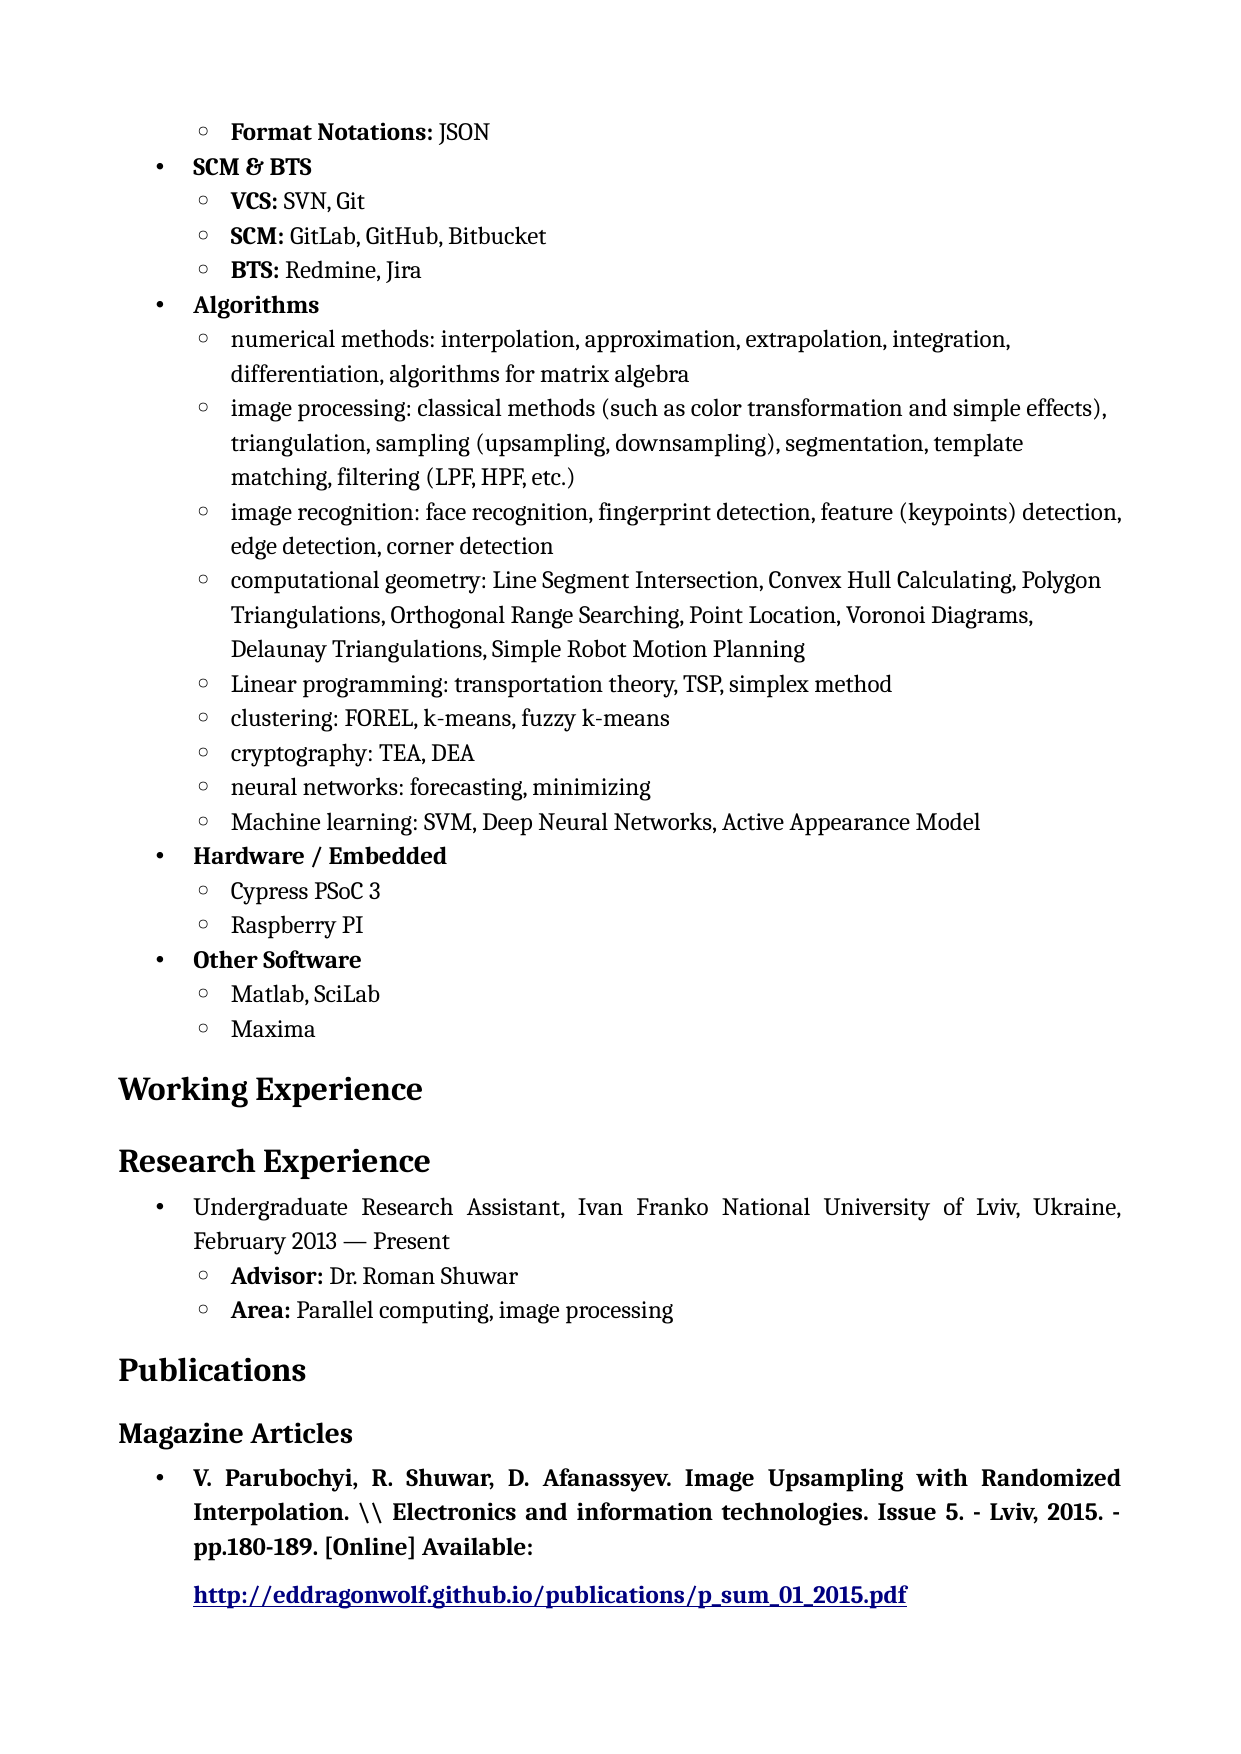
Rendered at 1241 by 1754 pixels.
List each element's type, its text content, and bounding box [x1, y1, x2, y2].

list V. Parubochyi, R. Shuwar, D. Afanassyev. Image Upsampling with Randomized Interpolation. \\ Electronics and information technologies. Issue 5. - Lviv, 2015. - pp.180-189. [Online] Available: [156, 1463, 1122, 1561]
list Cypress PSoC 3 [193, 877, 1122, 905]
list Advisor: Dr. Roman Shuwar [193, 1262, 1122, 1291]
list image processing: classical methods (such as color transformation and simple effects), triangulation, sampling (upsampling, downsampling), segmentation, template matching, filtering (LPF, HPF, etc.) [193, 394, 1122, 492]
list Other Software [156, 946, 1122, 974]
list computational geometry: Line Segment Intersection, Convex Hull Calculating, Polygon Triangulations, Orthogonal Range Searching, Point Location, Voronoi Diagrams, Delaunay Triangulations, Simple Robot Motion Planning [193, 566, 1122, 664]
list Matlab, SciLab [193, 980, 1122, 1009]
list clustering: FOREL, k-means, fuzzy k-means [193, 704, 1122, 733]
list neural networks: forecasting, minimizing [193, 773, 1122, 802]
list Machine learning: SVM, Deep Neural Networks, Active Appearance Model [193, 808, 1122, 836]
list image recognition: face recognition, fingerprint detection, feature (keypoints) detection, edge detection, corner detection [193, 497, 1122, 561]
list numerical methods: interpolation, approximation, extrapolation, integration, differentiation, algorithms for matrix algebra [193, 325, 1122, 388]
list Algorithms [156, 291, 1122, 319]
list VCS: SVN, Git [193, 187, 1122, 216]
list Maxima [193, 1014, 1122, 1043]
list SCM & BTS [156, 153, 1122, 181]
list cryptography: TEA, DEA [193, 739, 1122, 767]
subtitle Research Experience [118, 1142, 1122, 1180]
list SCM: GitLab, GitHub, Bitbucket [193, 222, 1122, 250]
list Hardware / Embedded [156, 842, 1122, 871]
list http://eddragonwolf.github.io/publications/p_sum_01_2015.pdf [156, 1581, 1122, 1610]
list Linear programming: transportation theory, TSP, simplex method [193, 670, 1122, 698]
subtitle Publications [118, 1352, 1122, 1390]
list Area: Parallel computing, image processing [193, 1296, 1122, 1325]
list Format Notations: JSON [193, 118, 1122, 147]
list BTS: Redmine, Jira [193, 256, 1122, 285]
list Undergraduate Research Assistant, Ivan Franko National University of Lviv, Ukraine, February 2013 — Present [156, 1193, 1122, 1256]
list Raspberry PI [193, 911, 1122, 940]
subtitle Magazine Articles [118, 1417, 1122, 1451]
subtitle Working Experience [118, 1070, 1122, 1108]
